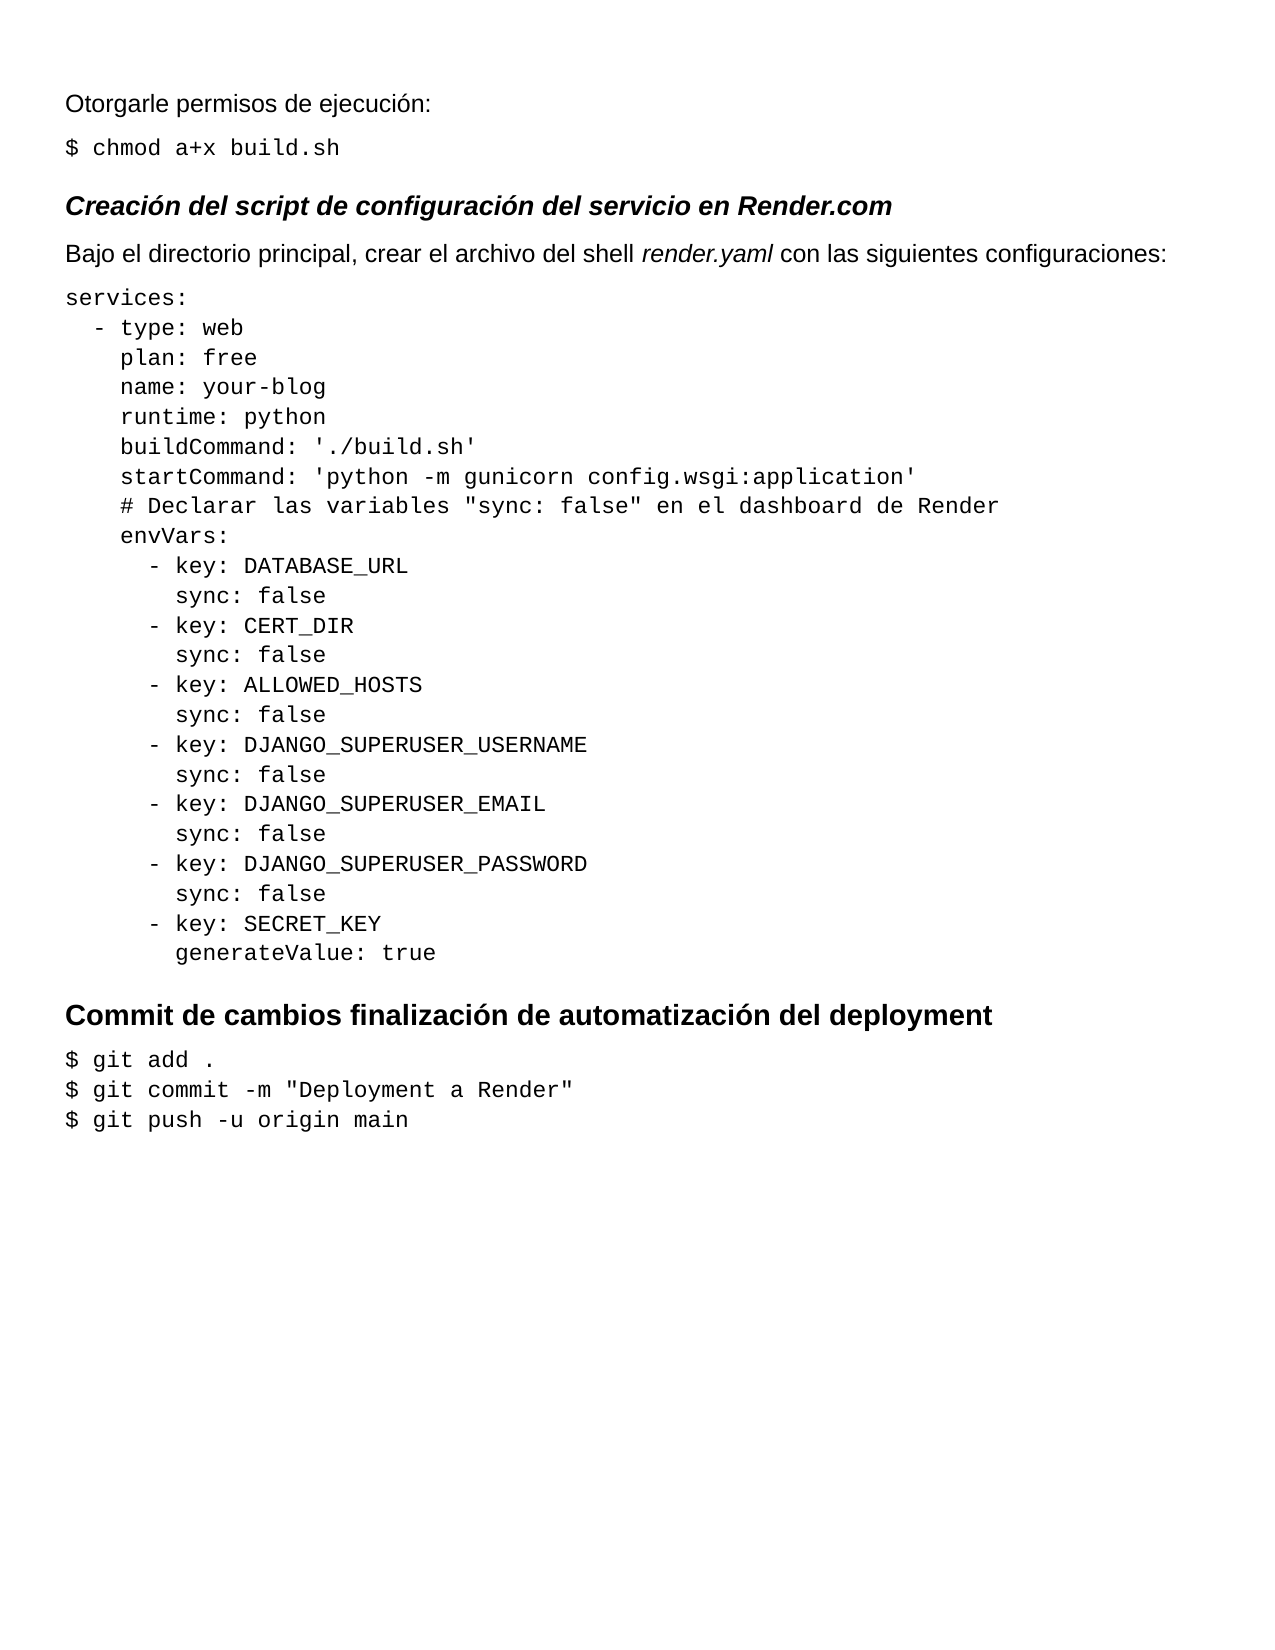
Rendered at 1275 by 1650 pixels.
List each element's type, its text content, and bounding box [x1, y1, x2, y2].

text - key: DJANGO_SUPERUSER_EMAIL [65, 793, 1210, 819]
text sync: false [65, 822, 1210, 848]
text Bajo el directorio principal, crear el archivo del shell render.yaml con las siguientes configuraciones: [65, 239, 1210, 267]
text $ git commit -m "Deployment a Render" [65, 1079, 1210, 1104]
text - key: ALLOWED_HOSTS [65, 673, 1210, 699]
text generateValue: true [65, 942, 1210, 968]
text - key: CERT_DIR [65, 614, 1210, 640]
text services: [65, 286, 1210, 312]
text sync: false [65, 763, 1210, 789]
text $ git push -u origin main [65, 1108, 1210, 1134]
text sync: false [65, 644, 1210, 670]
text - type: web [65, 316, 1210, 342]
text sync: false [65, 584, 1210, 610]
text sync: false [65, 703, 1210, 729]
text buildCommand: './build.sh' [65, 435, 1210, 461]
subtitle Creación del script de configuración del servicio en Render.com [65, 190, 1210, 221]
text - key: DJANGO_SUPERUSER_USERNAME [65, 733, 1210, 759]
text # Declarar las variables "sync: false" en el dashboard de Render [65, 495, 1210, 521]
text - key: DATABASE_URL [65, 554, 1210, 580]
text - key: DJANGO_SUPERUSER_PASSWORD [65, 852, 1210, 878]
text startCommand: 'python -m gunicorn config.wsgi:application' [65, 465, 1210, 491]
text Otorgarle permisos de ejecución: [65, 88, 1210, 117]
text envVars: [65, 524, 1210, 551]
text $ chmod a+x build.sh [65, 136, 1210, 162]
text - key: SECRET_KEY [65, 912, 1210, 938]
text sync: false [65, 882, 1210, 908]
text plan: free [65, 346, 1210, 372]
subtitle Commit de cambios finalización de automatización del deployment [65, 998, 1210, 1031]
text $ git add . [65, 1049, 1210, 1075]
text runtime: python [65, 405, 1210, 431]
text name: your-blog [65, 376, 1210, 402]
